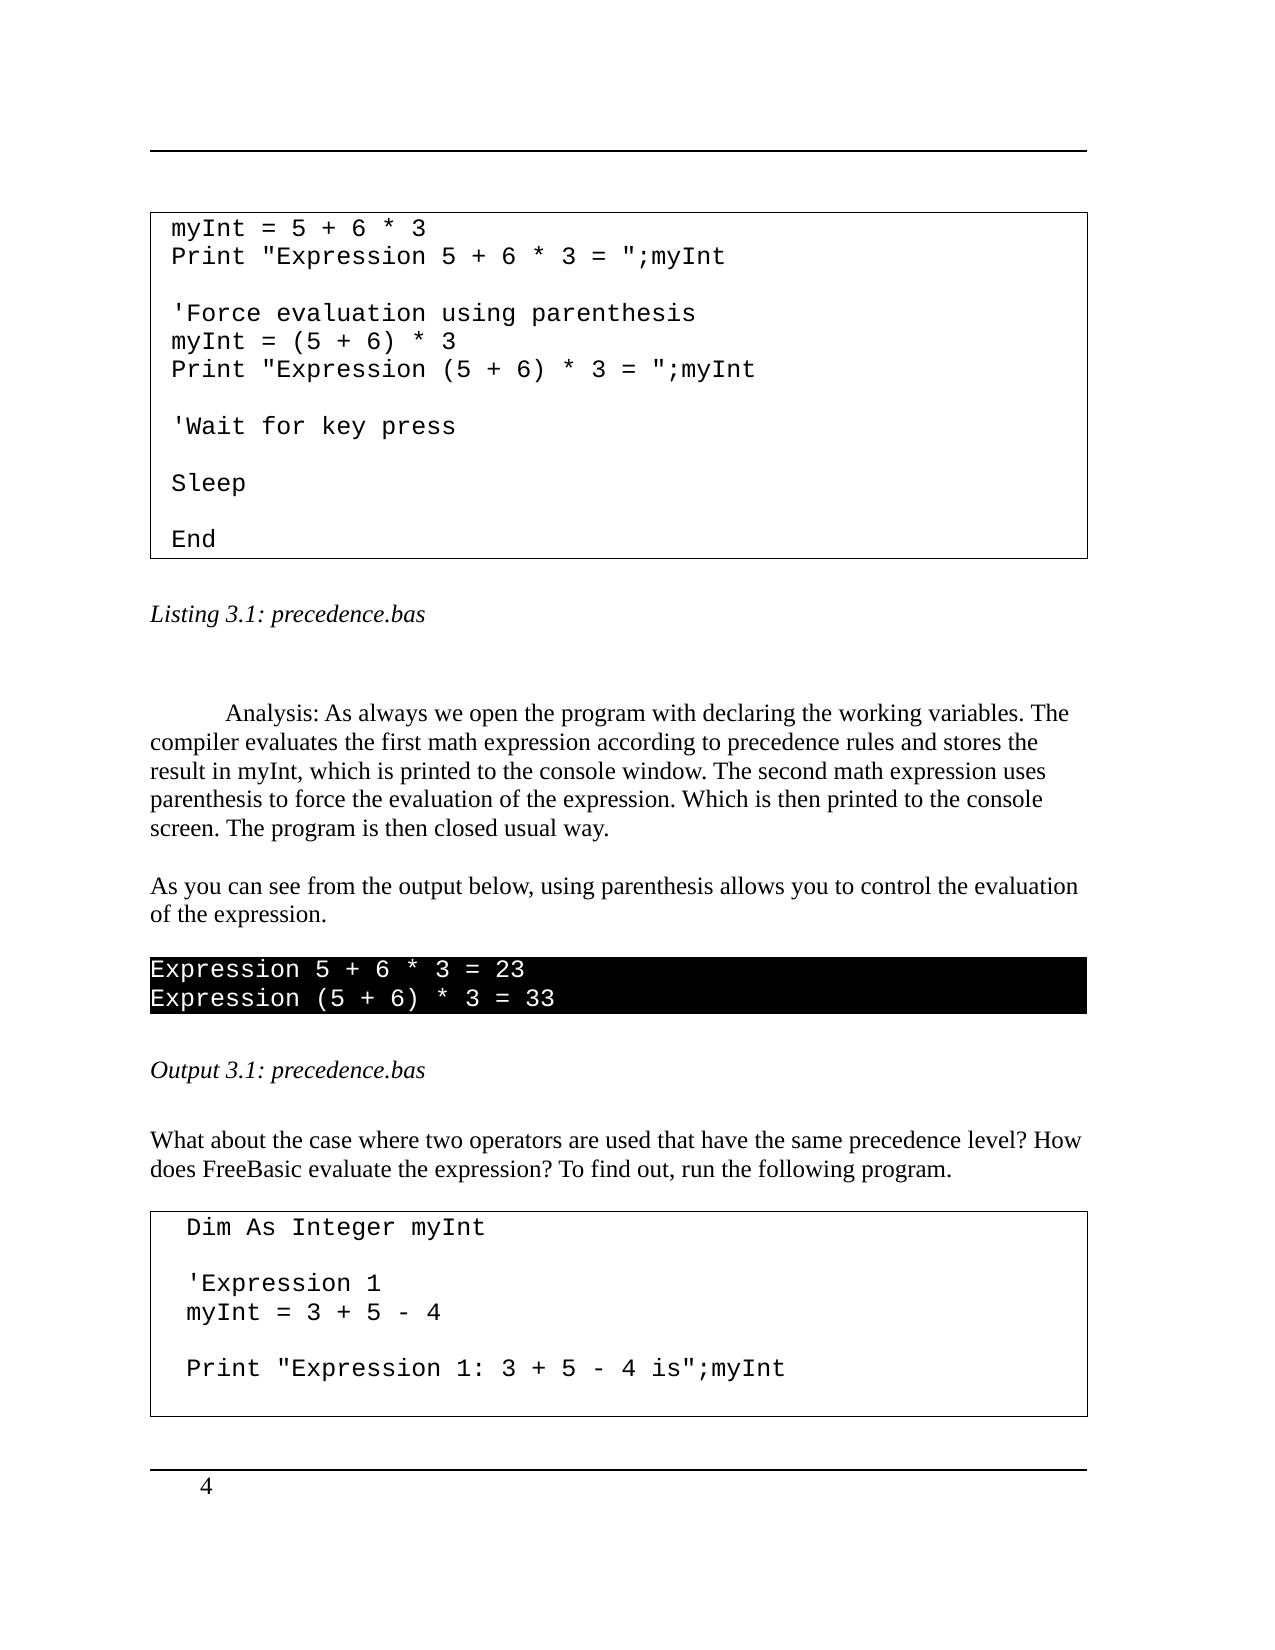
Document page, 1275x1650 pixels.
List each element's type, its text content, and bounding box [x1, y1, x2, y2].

text 'Expression 1 [151, 1268, 1087, 1296]
text As you can see from the output below, using parenthesis allows you to control the evaluation of the expression. [150, 871, 1087, 928]
text Expression (5 + 6) * 3 = 33 [150, 985, 1087, 1014]
text myInt = 5 + 6 * 3 [151, 213, 1087, 240]
text Sleep [151, 467, 1087, 498]
text myInt = 3 + 5 - 4 [151, 1296, 1087, 1328]
text myInt = (5 + 6) * 3 [151, 325, 1087, 354]
text Expression 5 + 6 * 3 = 23 [150, 957, 1087, 985]
text Print "Expression 1: 3 + 5 - 4 is";myInt [151, 1353, 1087, 1384]
text Analysis: As always we open the program with declaring the working variables. The compiler evaluates the first math expression according to precedence rules and stores the result in myInt, which is printed to the console window. The second math expression uses parenthesis to force the evaluation of the expression. Which is then printed to the console screen. The program is then closed usual way. [150, 698, 1087, 842]
text Print "Expression 5 + 6 * 3 = ";myInt [151, 240, 1087, 272]
text What about the case where two operators are used that have the same precedence level? How does FreeBasic evaluate the expression? To find out, run the following program. [150, 1125, 1087, 1182]
text Print "Expression (5 + 6) * 3 = ";myInt [151, 354, 1087, 385]
text End [151, 524, 1087, 558]
text 'Wait for key press [151, 410, 1087, 442]
text Listing 3.1: precedence.bas [150, 599, 1087, 628]
text Dim As Integer myInt [151, 1212, 1087, 1243]
text 'Force evaluation using parenthesis [151, 297, 1087, 325]
text Output 3.1: precedence.bas [150, 1055, 1087, 1084]
